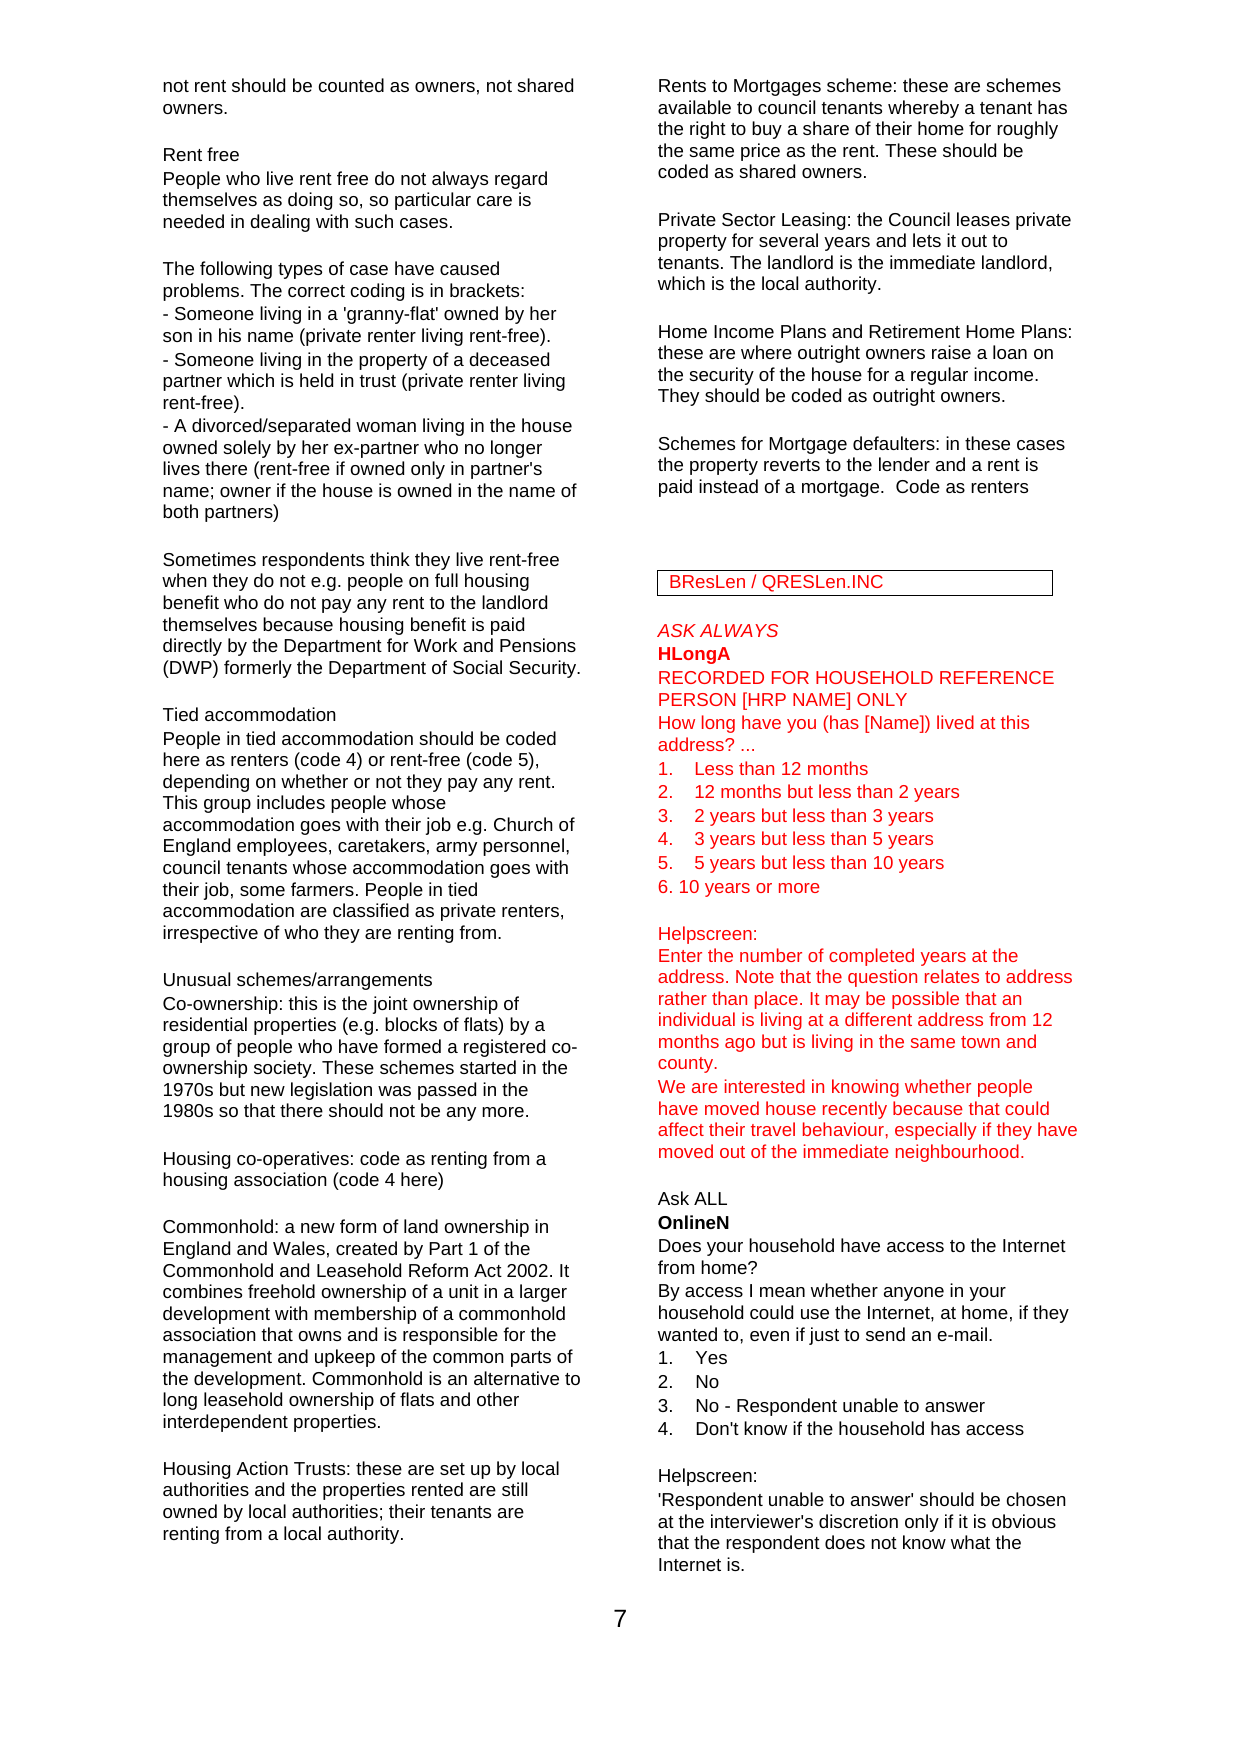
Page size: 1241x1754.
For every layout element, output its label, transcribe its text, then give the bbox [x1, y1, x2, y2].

text How long have you (has [Name]) lived at this address? ... [658, 712, 1078, 755]
text 'Respondent unable to answer' should be chosen at the interviewer's discretion only if it is obvious that the respondent does not know what the Internet is. [658, 1489, 1078, 1575]
text 3. 2 years but less than 3 years [658, 804, 1078, 826]
text Tied accommodation [162, 704, 583, 725]
text RECORDED FOR HOUSEHOLD REFERENCE PERSON [HRP NAME] ONLY [658, 667, 1078, 710]
table_header BResLen / QRESLen.INC [658, 571, 1052, 595]
text Unusual schemes/arrangements [162, 969, 583, 990]
text Sometimes respondents think they live rent-free when they do not e.g. people on full housing benefit who do not pay any rent to the landlord themselves because housing benefit is paid directly by the Department for Work and Pensions (DWP) formerly the Department of Social Security. [162, 549, 583, 678]
text Housing Action Trusts: these are set up by local authorities and the properties rented are still owned by local authorities; their tenants are renting from a local authority. [162, 1458, 583, 1544]
text 5. 5 years but less than 10 years [658, 852, 1078, 873]
text ASK ALWAYS [658, 619, 1078, 641]
list Don't know if the household has access [658, 1418, 1078, 1439]
text 2. 12 months but less than 2 years [658, 781, 1078, 802]
text People who live rent free do not always regard themselves as doing so, so particular care is needed in dealing with such cases. [162, 167, 583, 232]
text Schemes for Mortgage defaulters: in these cases the property reverts to the lender and a rent is paid instead of a mortgage. Code as renters [658, 432, 1078, 497]
text - Someone living in a 'granny-flat' owned by her son in his name (private renter living rent-free). [162, 303, 583, 346]
text Home Income Plans and Retirement Home Plans: these are where outright owners raise a loan on the security of the house for a regular income. They should be coded as outright owners. [658, 321, 1078, 407]
text Rent free [162, 144, 583, 165]
text Rents to Mortgages scheme: these are schemes available to council tenants whereby a tenant has the right to buy a share of their home for roughly the same price as the rent. These should be coded as shared owners. [658, 75, 1078, 183]
list Yes [658, 1347, 1078, 1369]
text Commonhold: a new form of land ownership in England and Wales, created by Part 1 of the Commonhold and Leasehold Reform Act 2002. It combines freehold ownership of a unit in a larger development with membership of a commonhold association that owns and is responsible for the management and upkeep of the common parts of the development. Commonhold is an alternative to long leasehold ownership of flats and other interdependent properties. [162, 1216, 583, 1432]
text Does your household have access to the Internet from home? [658, 1235, 1078, 1278]
text Helpscreen: [658, 1465, 1078, 1487]
text Private Sector Leasing: the Council leases private property for several years and lets it out to tenants. The landlord is the immediate landlord, which is the local authority. [658, 208, 1078, 295]
text not rent should be counted as owners, not shared owners. [162, 75, 583, 118]
text The following types of case have caused problems. The correct coding is in brackets: [162, 258, 583, 301]
text Co-ownership: this is the joint ownership of residential properties (e.g. blocks of flats) by a group of people who have formed a registered co-ownership society. These schemes started in the 1970s but new legislation was passed in the 1980s so that there should not be any more. [162, 992, 583, 1122]
text - Someone living in the property of a deceased partner which is held in trust (private renter living rent-free). [162, 348, 583, 413]
text By access I mean whether anyone in your household could use the Internet, at home, if they wanted to, even if just to send an e-mail. [658, 1280, 1078, 1345]
text OnlineN [658, 1211, 1078, 1233]
text Housing co-operatives: code as renting from a housing association (code 4 here) [162, 1147, 583, 1191]
list No [658, 1371, 1078, 1392]
text Ask ALL [658, 1188, 1078, 1209]
list No - Respondent unable to answer [658, 1394, 1078, 1416]
text - A divorced/separated woman living in the house owned solely by her ex-partner who no longer lives there (rent-free if owned only in partner's name; owner if the house is owned in the name of both partners) [162, 415, 583, 523]
text 4. 3 years but less than 5 years [658, 828, 1078, 850]
text Helpscreen: Enter the number of completed years at the address. Note that the question relates to address rather than place. It may be possible that an individual is living at a different address from 12 months ago but is living in the same town and county. [658, 923, 1078, 1074]
text We are interested in knowing whether people have moved house recently because that could affect their travel behaviour, especially if they have moved out of the immediate neighbourhood. [658, 1076, 1078, 1162]
text 1. Less than 12 months [658, 757, 1078, 779]
text HLongA [658, 643, 1078, 665]
text 6. 10 years or more [658, 876, 1078, 897]
text People in tied accommodation should be coded here as renters (code 4) or rent-free (code 5), depending on whether or not they pay any rent. This group includes people whose accommodation goes with their job e.g. Church of England employees, caretakers, army personnel, council tenants whose accommodation goes with their job, some farmers. People in tied accommodation are classified as private renters, irrespective of who they are renting from. [162, 727, 583, 943]
